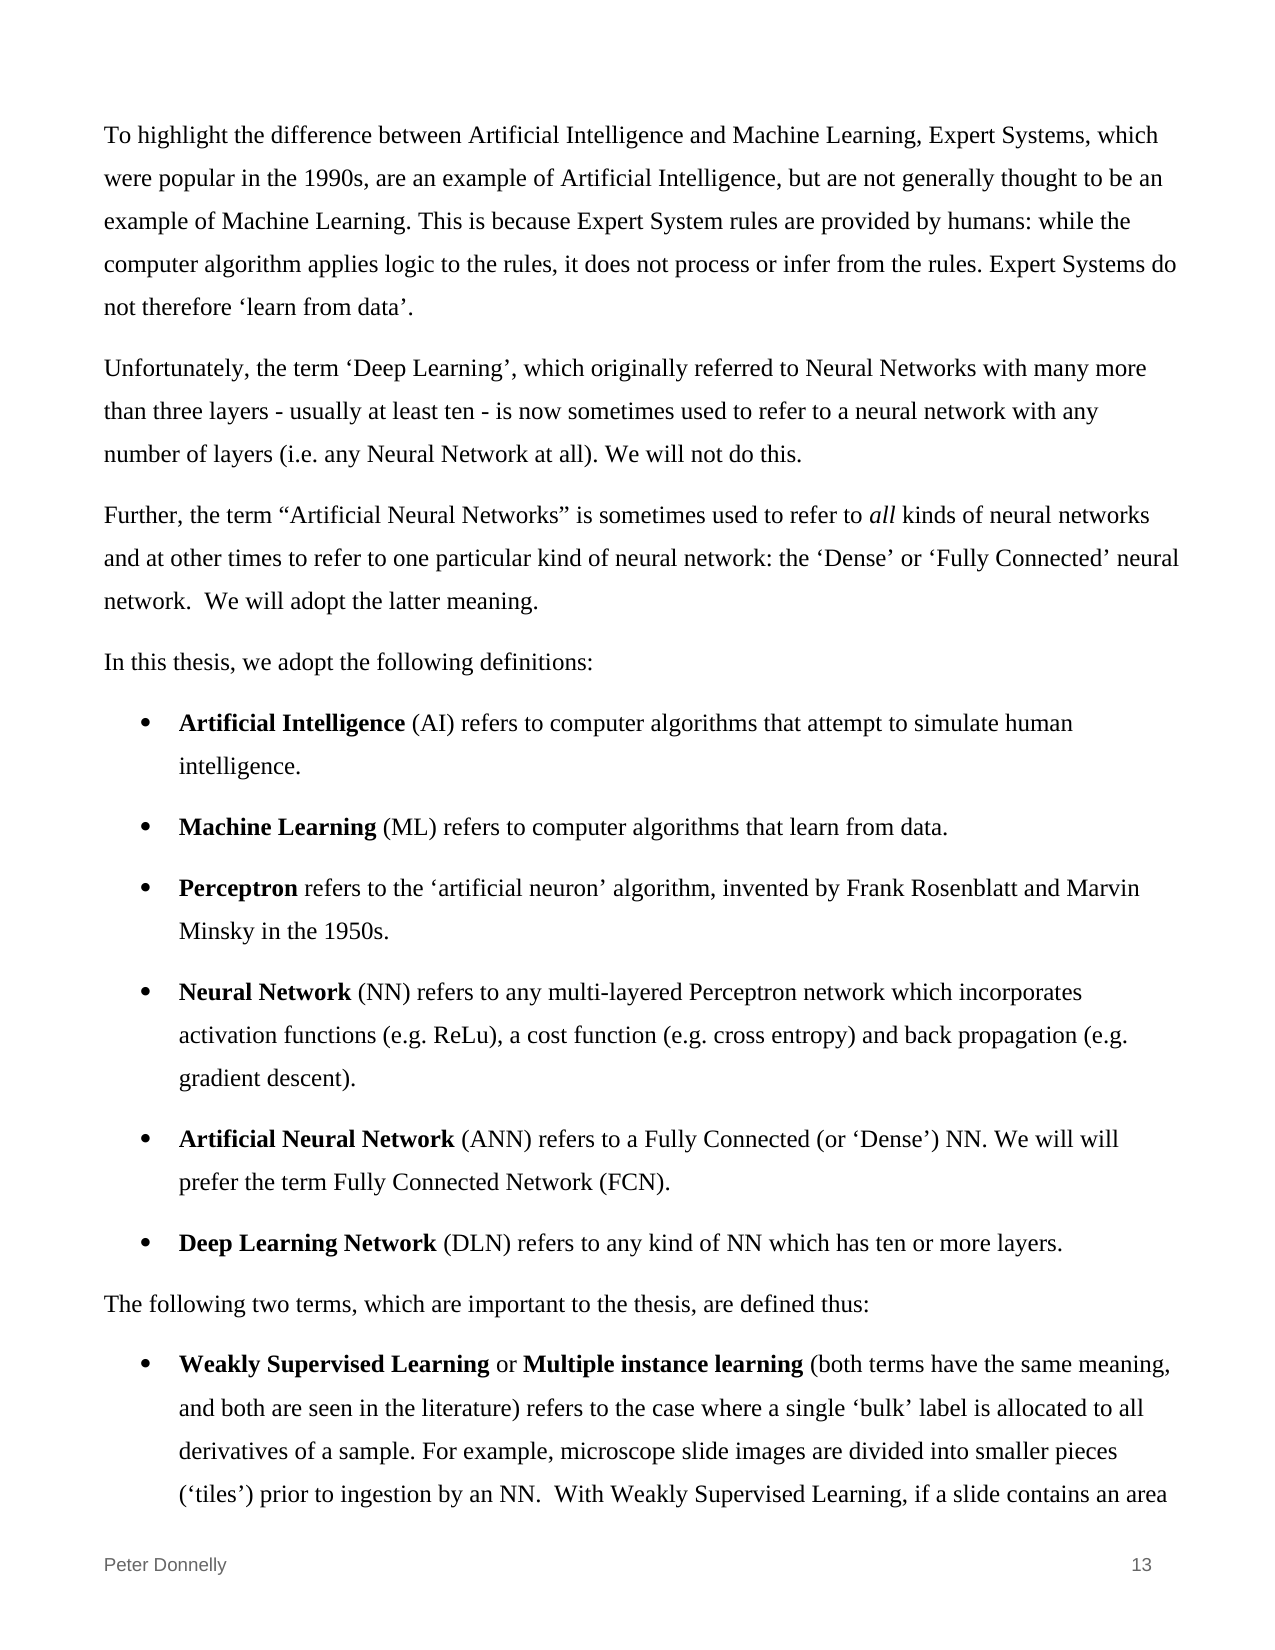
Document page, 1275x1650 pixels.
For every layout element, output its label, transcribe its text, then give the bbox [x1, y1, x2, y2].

text In this thesis, we adopt the following definitions: [103, 647, 1181, 676]
text Further, the term “Artificial Neural Networks” is sometimes used to refer to all kinds of neural networks and at other times to refer to one particular kind of neural network: the ‘Dense’ or ‘Fully Connected’ neural network. We will adopt the latter meaning. [103, 500, 1181, 615]
list Artificial Intelligence (AI) refers to computer algorithms that attempt to simulate human intelligence. [141, 708, 1181, 780]
list Neural Network (NN) refers to any multi-layered Perceptron network which incorporates activation functions (e.g. ReLu), a cost function (e.g. cross entropy) and back propagation (e.g. gradient descent). [141, 977, 1181, 1092]
text To highlight the difference between Artificial Intelligence and Machine Learning, Expert Systems, which were popular in the 1990s, are an example of Artificial Intelligence, but are not generally thought to be an example of Machine Learning. This is because Expert System rules are provided by humans: while the computer algorithm applies logic to the rules, it does not process or infer from the rules. Expert Systems do not therefore ‘learn from data’. [103, 120, 1181, 321]
list Machine Learning (ML) refers to computer algorithms that learn from data. [141, 812, 1181, 841]
list Artificial Neural Network (ANN) refers to a Fully Connected (or ‘Dense’) NN. We will will prefer the term Fully Connected Network (FCN). [141, 1124, 1181, 1196]
text Unfortunately, the term ‘Deep Learning’, which originally referred to Neural Networks with many more than three layers - usually at least ten - is now sometimes used to refer to a neural network with any number of layers (i.e. any Neural Network at all). We will not do this. [103, 353, 1181, 468]
list Deep Learning Network (DLN) refers to any kind of NN which has ten or more layers. [141, 1228, 1181, 1257]
list Weakly Supervised Learning or Multiple instance learning (both terms have the same meaning, and both are seen in the literature) refers to the case where a single ‘bulk’ label is allocated to all derivatives of a sample. For example, microscope slide images are divided into smaller pieces (‘tiles’) prior to ingestion by an NN. With Weakly Supervised Learning, if a slide contains an area [141, 1349, 1181, 1508]
text The following two terms, which are important to the thesis, are defined thus: [103, 1289, 1181, 1317]
list Perceptron refers to the ‘artificial neuron’ algorithm, invented by Frank Rosenblatt and Marvin Minsky in the 1950s. [141, 873, 1181, 945]
